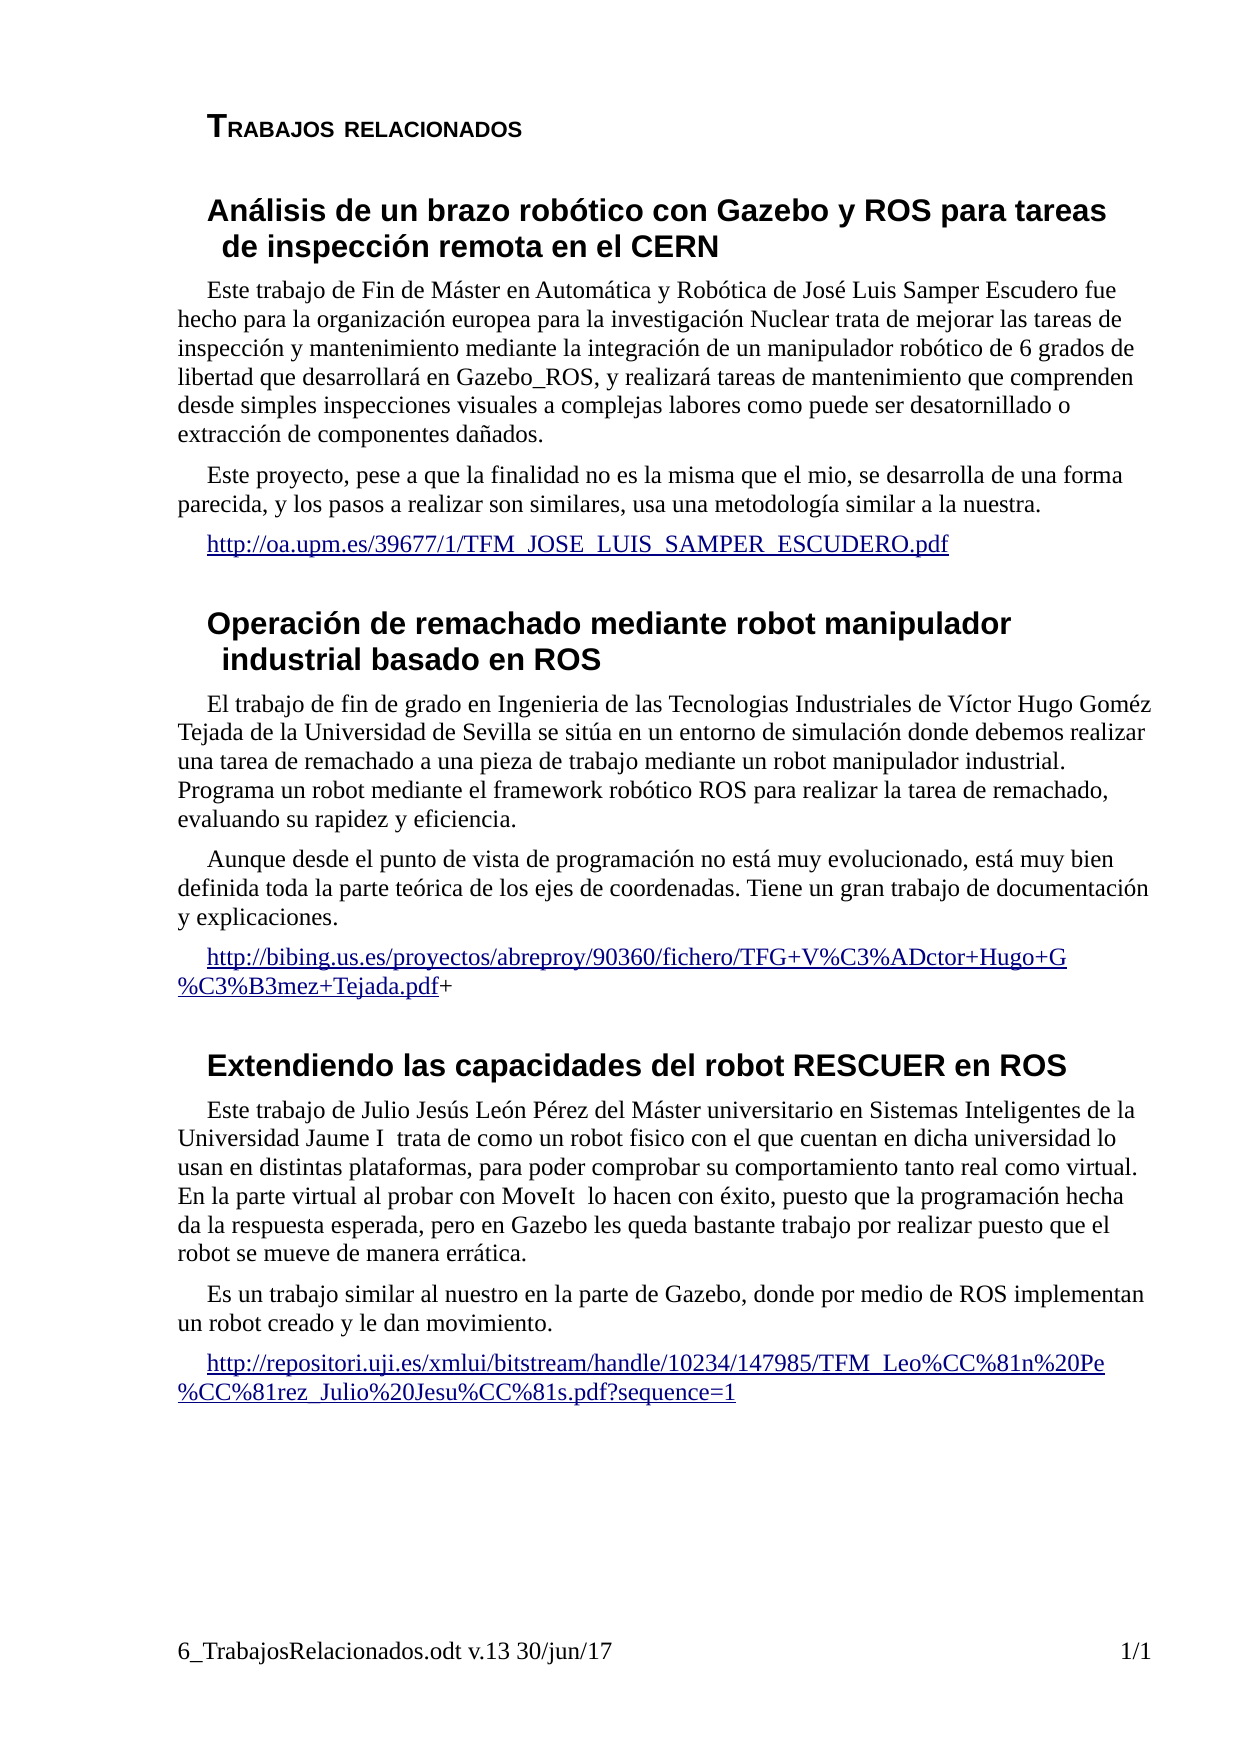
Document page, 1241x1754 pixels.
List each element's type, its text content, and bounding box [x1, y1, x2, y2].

text Este trabajo de Julio Jesús León Pérez del Máster universitario en Sistemas Inteligentes de la Universidad Jaume I trata de como un robot fisico con el que cuentan en dicha universidad lo usan en distintas plataformas, para poder comprobar su comportamiento tanto real como virtual. En la parte virtual al probar con MoveIt lo hacen con éxito, puesto que la programación hecha da la respuesta esperada, pero en Gazebo les queda bastante trabajo por realizar puesto que el robot se mueve de manera errática. [177, 1095, 1152, 1267]
text Este trabajo de Fin de Máster en Automática y Robótica de José Luis Samper Escudero fue hecho para la organización europea para la investigación Nuclear trata de mejorar las tareas de inspección y mantenimiento mediante la integración de un manipulador robótico de 6 grados de libertad que desarrollará en Gazebo_ROS, y realizará tareas de mantenimiento que comprenden desde simples inspecciones visuales a complejas labores como puede ser desatornillado o extracción de componentes dañados. [177, 276, 1152, 448]
subtitle Extendiendo las capacidades del robot RESCUER en ROS [207, 1047, 1152, 1083]
subtitle Trabajos relacionados [207, 106, 1152, 145]
subtitle Análisis de un brazo robótico con Gazebo y ROS para tareas de inspección remota en el CERN [207, 192, 1152, 264]
text Este proyecto, pese a que la finalidad no es la misma que el mio, se desarrolla de una forma parecida, y los pasos a realizar son similares, usa una metodología similar a la nuestra. [177, 460, 1152, 517]
text http://repositori.uji.es/xmlui/bitstream/handle/10234/147985/TFM_Leo%CC%81n%20Pe%CC%81rez_Julio%20Jesu%CC%81s.pdf?sequence=1 [177, 1348, 1152, 1406]
text http://oa.upm.es/39677/1/TFM_JOSE_LUIS_SAMPER_ESCUDERO.pdf [177, 529, 1152, 558]
text El trabajo de fin de grado en Ingenieria de las Tecnologias Industriales de Víctor Hugo Goméz Tejada de la Universidad de Sevilla se sitúa en un entorno de simulación donde debemos realizar una tarea de remachado a una pieza de trabajo mediante un robot manipulador industrial. Programa un robot mediante el framework robótico ROS para realizar la tarea de remachado, evaluando su rapidez y eficiencia. [177, 689, 1152, 832]
text Es un trabajo similar al nuestro en la parte de Gazebo, donde por medio de ROS implementan un robot creado y le dan movimiento. [177, 1279, 1152, 1336]
text Aunque desde el punto de vista de programación no está muy evolucionado, está muy bien definida toda la parte teórica de los ejes de coordenadas. Tiene un gran trabajo de documentación y explicaciones. [177, 844, 1152, 931]
subtitle Operación de remachado mediante robot manipulador industrial basado en ROS [207, 605, 1152, 677]
text http://bibing.us.es/proyectos/abreproy/90360/fichero/TFG+V%C3%ADctor+Hugo+G%C3%B3mez+Tejada.pdf+ [177, 942, 1152, 1000]
